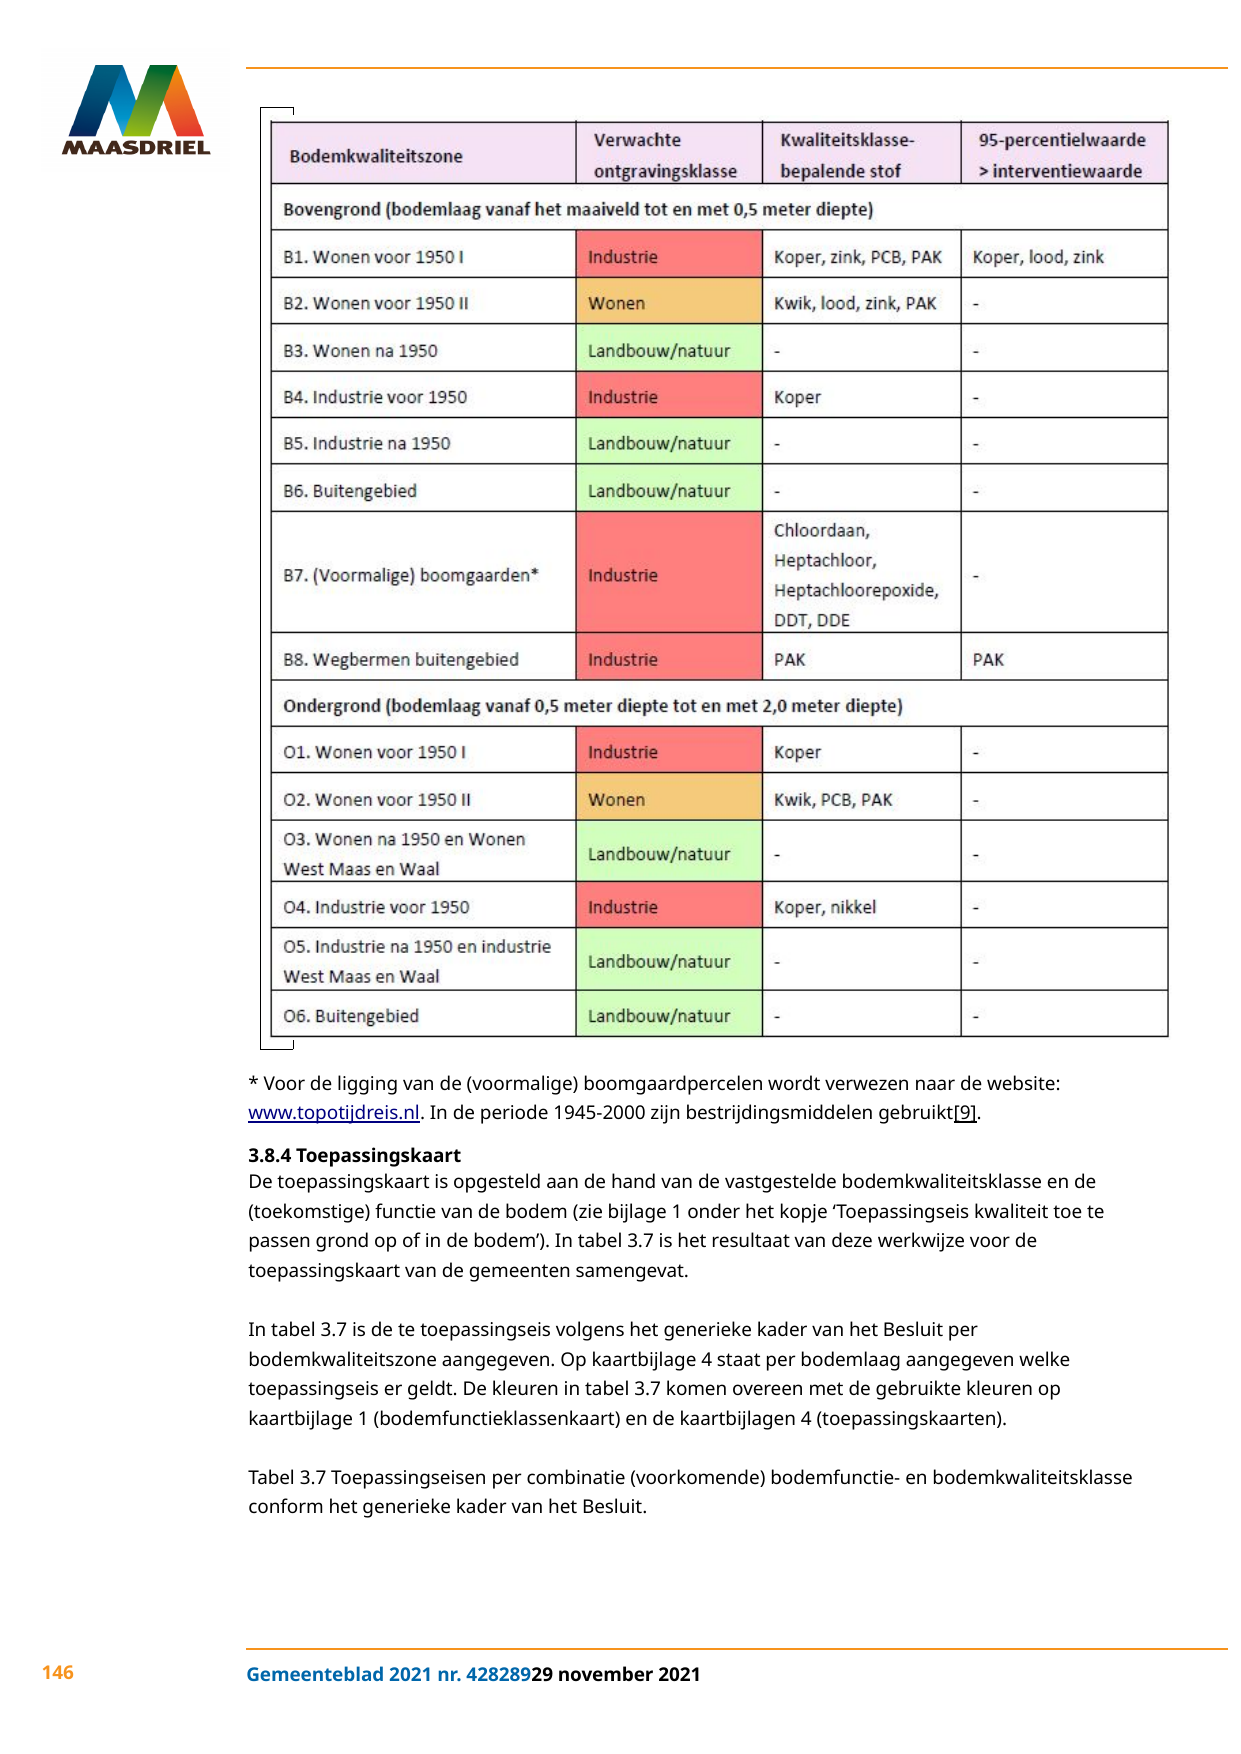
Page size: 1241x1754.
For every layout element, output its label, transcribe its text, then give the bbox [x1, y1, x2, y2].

text Tabel 3.7 Toepassingseisen per combinatie (voorkomende) bodemfunctie- en bodemkwaliteitsklasse conform het generieke kader van het Besluit. [248, 1464, 1152, 1519]
text * Voor de ligging van de (voormalige) boomgaardpercelen wordt verwezen naar de website: www.topotijdreis.nl. In de periode 1945-2000 zijn bestrijdingsmiddelen gebruikt[9]. [248, 1070, 1152, 1125]
text 3.8.4 Toepassingskaart [248, 1143, 1152, 1168]
picture [41, 47, 231, 172]
picture [268, 115, 1173, 1040]
text In tabel 3.7 is de te toepassingseis volgens het generieke kader van het Besluit per bodemkwaliteitszone aangegeven. Op kaartbijlage 4 staat per bodemlaag aangegeven welke toepassingseis er geldt. De kleuren in tabel 3.7 komen overeen met de gebruikte kleuren op kaartbijlage 1 (bodemfunctieklassenkaart) en de kaartbijlagen 4 (toepassingskaarten). [248, 1316, 1152, 1431]
text De toepassingskaart is opgesteld aan de hand van de vastgestelde bodemkwaliteitsklasse en de (toekomstige) functie van de bodem (zie bijlage 1 onder het kopje ‘Toepassingseis kwaliteit toe te passen grond op of in de bodem’). In tabel 3.7 is het resultaat van deze werkwijze voor de toepassingskaart van de gemeenten samengevat. [248, 1168, 1152, 1283]
